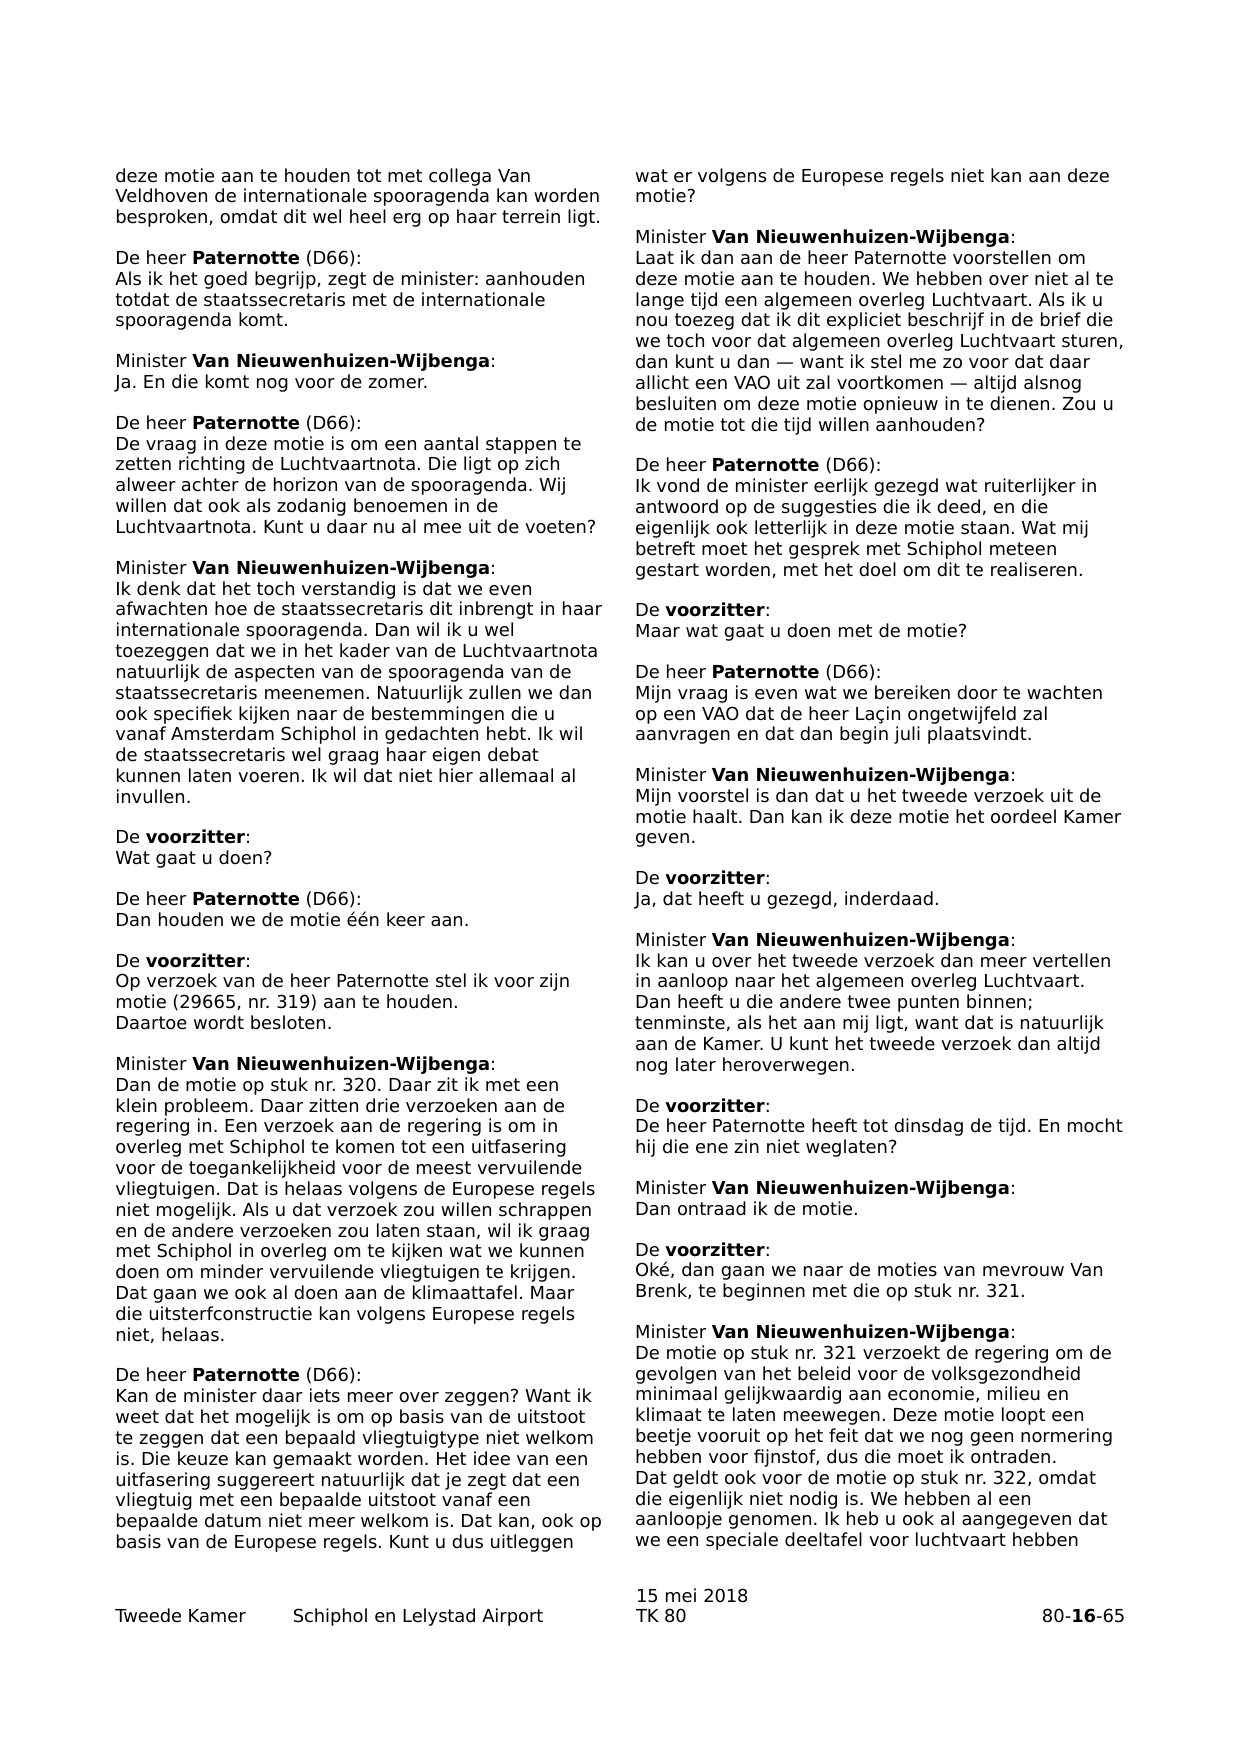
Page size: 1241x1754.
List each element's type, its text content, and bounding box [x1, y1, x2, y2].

text De voorzitter: [115, 827, 605, 848]
text De vraag in deze motie is om een aantal stappen te zetten richting de Luchtvaartnota. Die ligt op zich alweer achter de horizon van de spooragenda. Wij willen dat ook als zodanig benoemen in de Luchtvaartnota. Kunt u daar nu al mee uit de voeten? [115, 433, 605, 537]
text De voorzitter: [635, 868, 1125, 889]
text Minister Van Nieuwenhuizen-Wijbenga: [635, 1178, 1125, 1198]
text Dan ontraad ik de motie. [635, 1198, 1125, 1219]
text deze motie aan te houden tot met collega Van Veldhoven de internationale spooragenda kan worden besproken, omdat dit wel heel erg op haar terrein ligt. [115, 165, 605, 228]
text De heer Paternotte (D66): [115, 413, 605, 433]
text De heer Paternotte (D66): [635, 662, 1125, 682]
text Oké, dan gaan we naar de moties van mevrouw Van Brenk, te beginnen met die op stuk nr. 321. [635, 1260, 1125, 1302]
text Maar wat gaat u doen met de motie? [635, 621, 1125, 642]
text Minister Van Nieuwenhuizen-Wijbenga: [635, 930, 1125, 950]
text Daartoe wordt besloten. [115, 1013, 605, 1034]
text De heer Paternotte heeft tot dinsdag de tijd. En mocht hij die ene zin niet weglaten? [635, 1116, 1125, 1158]
text De motie op stuk nr. 321 verzoekt de regering om de gevolgen van het beleid voor de volksgezondheid minimaal gelijkwaardig aan economie, milieu en klimaat te laten meewegen. Deze motie loopt een beetje vooruit op het feit dat we nog geen normering hebben voor fijnstof, dus die moet ik ontraden. [635, 1342, 1125, 1467]
text De voorzitter: [635, 600, 1125, 621]
text Wat gaat u doen? [115, 848, 605, 869]
text De voorzitter: [115, 951, 605, 971]
text Ik kan u over het tweede verzoek dan meer vertellen in aanloop naar het algemeen overleg Luchtvaart. Dan heeft u die andere twee punten binnen; tenminste, als het aan mij ligt, want dat is natuurlijk aan de Kamer. U kunt het tweede verzoek dan altijd nog later heroverwegen. [635, 950, 1125, 1075]
text De voorzitter: [635, 1095, 1125, 1116]
text Ik vond de minister eerlijk gezegd wat ruiterlijker in antwoord op de suggesties die ik deed, en die eigenlijk ook letterlijk in deze motie staan. Wat mij betreft moet het gesprek met Schiphol meteen gestart worden, met het doel om dit te realiseren. [635, 476, 1125, 580]
text Op verzoek van de heer Paternotte stel ik voor zijn motie (29665, nr. 319) aan te houden. [115, 971, 605, 1013]
text Laat ik dan aan de heer Paternotte voorstellen om deze motie aan te houden. We hebben over niet al te lange tijd een algemeen overleg Luchtvaart. Als ik u nou toezeg dat ik dit expliciet beschrijf in de brief die we toch voor dat algemeen overleg Luchtvaart sturen, dan kunt u dan — want ik stel me zo voor dat daar allicht een VAO uit zal voortkomen — altijd alsnog besluiten om deze motie opnieuw in te dienen. Zou u de motie tot die tijd willen aanhouden? [635, 248, 1125, 435]
text De heer Paternotte (D66): [115, 1365, 605, 1386]
text De heer Paternotte (D66): [635, 455, 1125, 476]
text Dan houden we de motie één keer aan. [115, 910, 605, 931]
text Minister Van Nieuwenhuizen-Wijbenga: [115, 351, 605, 372]
text Minister Van Nieuwenhuizen-Wijbenga: [635, 765, 1125, 786]
text Ja. En die komt nog voor de zomer. [115, 372, 605, 393]
text Ja, dat heeft u gezegd, inderdaad. [635, 889, 1125, 910]
text Als ik het goed begrijp, zegt de minister: aanhouden totdat de staatssecretaris met de internationale spooragenda komt. [115, 268, 605, 331]
text De heer Paternotte (D66): [115, 248, 605, 268]
text Mijn vraag is even wat we bereiken door te wachten op een VAO dat de heer Laçin ongetwijfeld zal aanvragen en dat dan begin juli plaatsvindt. [635, 682, 1125, 745]
text Dan de motie op stuk nr. 320. Daar zit ik met een klein probleem. Daar zitten drie verzoeken aan de regering in. Een verzoek aan de regering is om in overleg met Schiphol te komen tot een uitfasering voor de toegankelijkheid voor de meest vervuilende vliegtuigen. Dat is helaas volgens de Europese regels niet mogelijk. Als u dat verzoek zou willen schrappen en de andere verzoeken zou laten staan, wil ik graag met Schiphol in overleg om te kijken wat we kunnen doen om minder vervuilende vliegtuigen te krijgen. Dat gaan we ook al doen aan de klimaattafel. Maar die uitsterfconstructie kan volgens Europese regels niet, helaas. [115, 1074, 605, 1345]
text wat er volgens de Europese regels niet kan aan deze motie? [635, 165, 1125, 207]
text Minister Van Nieuwenhuizen-Wijbenga: [115, 557, 605, 578]
text De heer Paternotte (D66): [115, 889, 605, 910]
text Dat geldt ook voor de motie op stuk nr. 322, omdat die eigenlijk niet nodig is. We hebben al een aanloopje genomen. Ik heb u ook al aangegeven dat we een speciale deeltafel voor luchtvaart hebben [635, 1467, 1125, 1551]
text Minister Van Nieuwenhuizen-Wijbenga: [115, 1054, 605, 1074]
text Ik denk dat het toch verstandig is dat we even afwachten hoe de staatssecretaris dit inbrengt in haar internationale spooragenda. Dan wil ik u wel toezeggen dat we in het kader van de Luchtvaartnota natuurlijk de aspecten van de spooragenda van de staatssecretaris meenemen. Natuurlijk zullen we dan ook specifiek kijken naar de bestemmingen die u vanaf Amsterdam Schiphol in gedachten hebt. Ik wil de staatssecretaris wel graag haar eigen debat kunnen laten voeren. Ik wil dat niet hier allemaal al invullen. [115, 578, 605, 807]
text Mijn voorstel is dan dat u het tweede verzoek uit de motie haalt. Dan kan ik deze motie het oordeel Kamer geven. [635, 786, 1125, 848]
text Minister Van Nieuwenhuizen-Wijbenga: [635, 1322, 1125, 1342]
text De voorzitter: [635, 1239, 1125, 1260]
text Minister Van Nieuwenhuizen-Wijbenga: [635, 227, 1125, 248]
text Kan de minister daar iets meer over zeggen? Want ik weet dat het mogelijk is om op basis van de uitstoot te zeggen dat een bepaald vliegtuigtype niet welkom is. Die keuze kan gemaakt worden. Het idee van een uitfasering suggereert natuurlijk dat je zegt dat een vliegtuig met een bepaalde uitstoot vanaf een bepaalde datum niet meer welkom is. Dat kan, ook op basis van de Europese regels. Kunt u dus uitleggen [115, 1386, 605, 1553]
